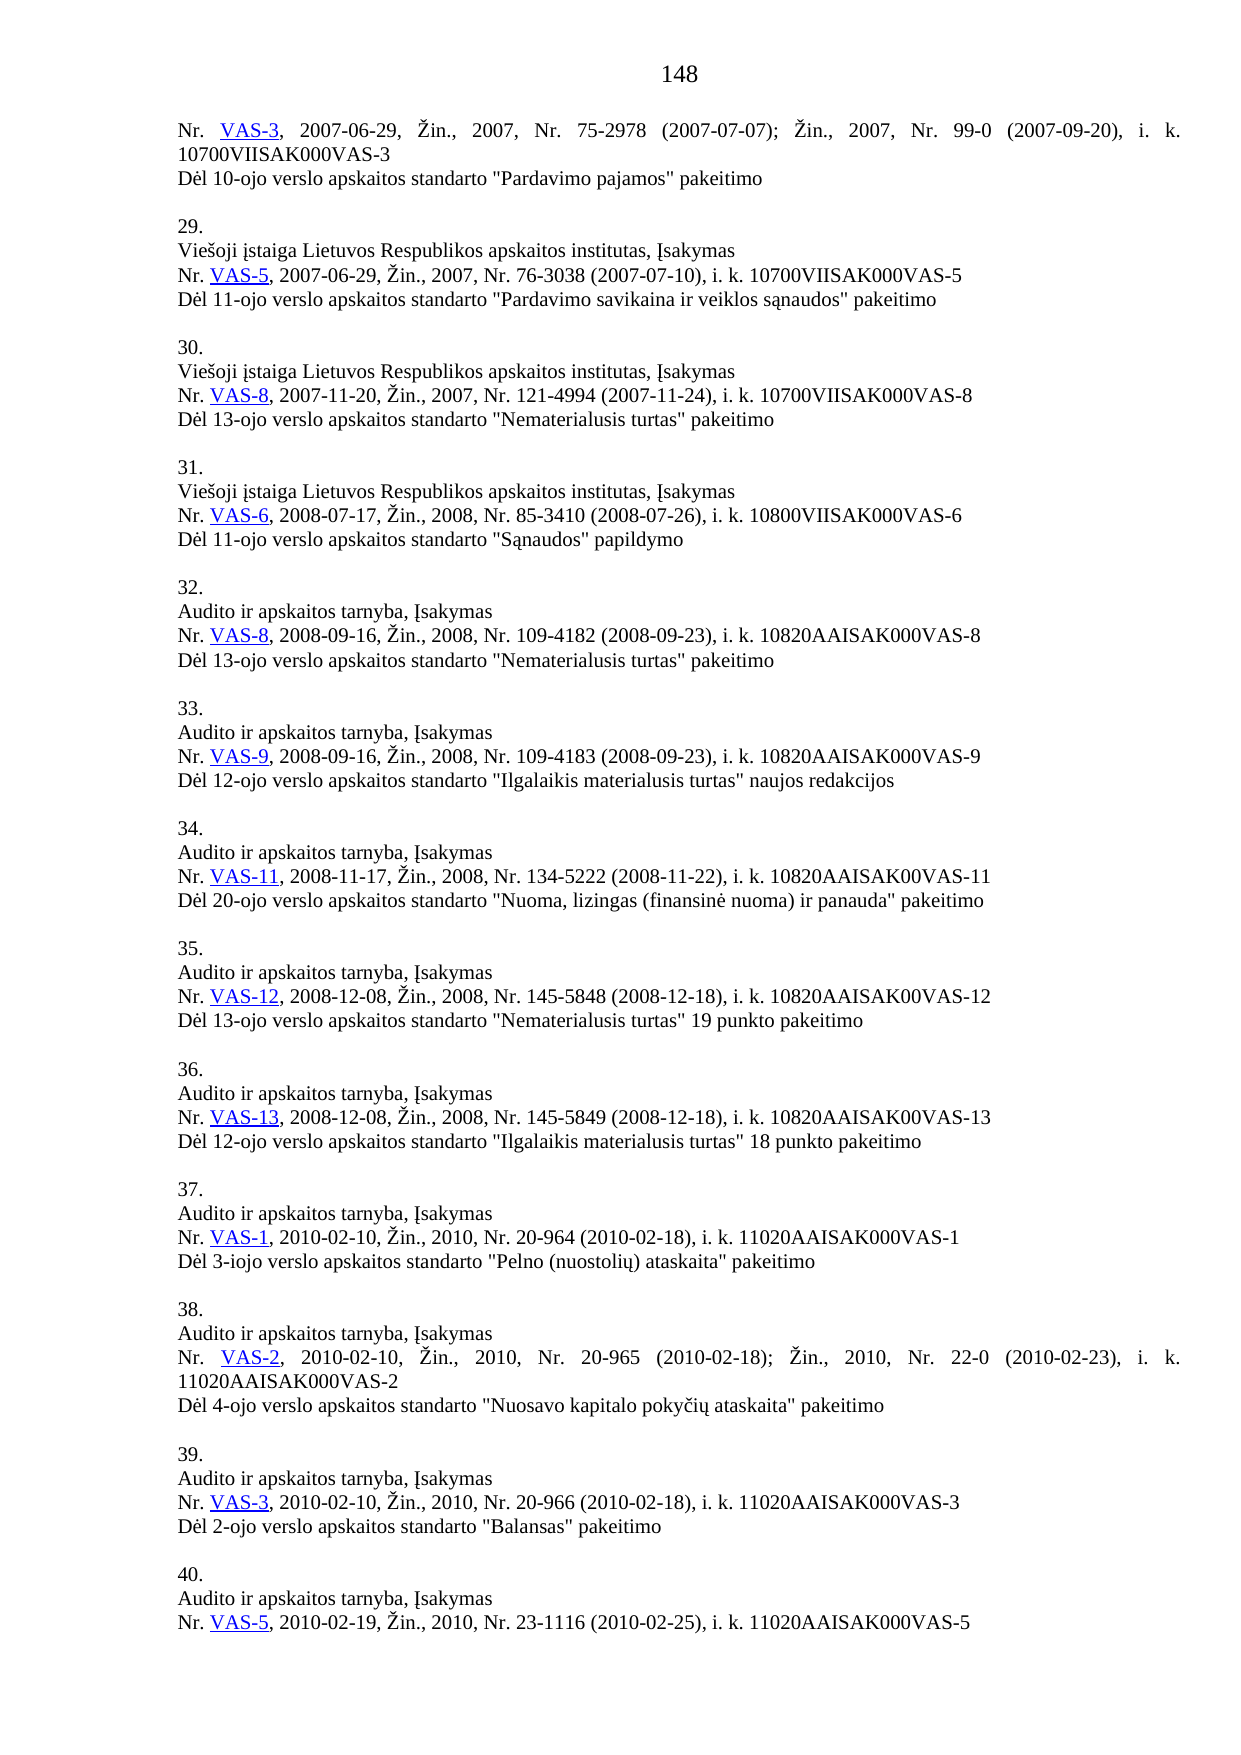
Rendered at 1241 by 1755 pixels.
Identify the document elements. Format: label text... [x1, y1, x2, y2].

text Dėl 4-ojo verslo apskaitos standarto "Nuosavo kapitalo pokyčių ataskaita" pakeitimo [177, 1393, 1181, 1417]
text Nr. VAS-5, 2010-02-19, Žin., 2010, Nr. 23-1116 (2010-02-25), i. k. 11020AAISAK000VAS-5 [177, 1610, 1181, 1634]
text 38. [177, 1297, 1181, 1321]
text 31. [177, 455, 1181, 479]
text Viešoji įstaiga Lietuvos Respublikos apskaitos institutas, Įsakymas [177, 238, 1181, 262]
text Viešoji įstaiga Lietuvos Respublikos apskaitos institutas, Įsakymas [177, 359, 1181, 383]
text Dėl 13-ojo verslo apskaitos standarto "Nematerialusis turtas" pakeitimo [177, 407, 1181, 431]
text Dėl 20-ojo verslo apskaitos standarto "Nuoma, lizingas (finansinė nuoma) ir panauda" pakeitimo [177, 888, 1181, 912]
text Nr. VAS-8, 2008-09-16, Žin., 2008, Nr. 109-4182 (2008-09-23), i. k. 10820AAISAK000VAS-8 [177, 623, 1181, 647]
text Nr. VAS-13, 2008-12-08, Žin., 2008, Nr. 145-5849 (2008-12-18), i. k. 10820AAISAK00VAS-13 [177, 1105, 1181, 1129]
text Nr. VAS-5, 2007-06-29, Žin., 2007, Nr. 76-3038 (2007-07-10), i. k. 10700VIISAK000VAS-5 [177, 262, 1181, 287]
text Nr. VAS-3, 2010-02-10, Žin., 2010, Nr. 20-966 (2010-02-18), i. k. 11020AAISAK000VAS-3 [177, 1490, 1181, 1514]
text 37. [177, 1177, 1181, 1201]
text Nr. VAS-3, 2007-06-29, Žin., 2007, Nr. 75-2978 (2007-07-07); Žin., 2007, Nr. 99-0 (2007-09-20), i. k. 10700VIISAK000VAS-3 [177, 118, 1181, 166]
text Dėl 13-ojo verslo apskaitos standarto "Nematerialusis turtas" 19 punkto pakeitimo [177, 1008, 1181, 1032]
text Audito ir apskaitos tarnyba, Įsakymas [177, 720, 1181, 744]
text 36. [177, 1057, 1181, 1081]
text Nr. VAS-6, 2008-07-17, Žin., 2008, Nr. 85-3410 (2008-07-26), i. k. 10800VIISAK000VAS-6 [177, 503, 1181, 527]
text Audito ir apskaitos tarnyba, Įsakymas [177, 1321, 1181, 1345]
text 39. [177, 1442, 1181, 1466]
text 30. [177, 335, 1181, 359]
text Audito ir apskaitos tarnyba, Įsakymas [177, 1586, 1181, 1610]
text Nr. VAS-12, 2008-12-08, Žin., 2008, Nr. 145-5848 (2008-12-18), i. k. 10820AAISAK00VAS-12 [177, 984, 1181, 1008]
text Dėl 2-ojo verslo apskaitos standarto "Balansas" pakeitimo [177, 1514, 1181, 1538]
text Dėl 13-ojo verslo apskaitos standarto "Nematerialusis turtas" pakeitimo [177, 647, 1181, 672]
text Dėl 12-ojo verslo apskaitos standarto "Ilgalaikis materialusis turtas" naujos redakcijos [177, 768, 1181, 792]
text Audito ir apskaitos tarnyba, Įsakymas [177, 1201, 1181, 1225]
text 35. [177, 936, 1181, 960]
text Audito ir apskaitos tarnyba, Įsakymas [177, 840, 1181, 864]
text Nr. VAS-2, 2010-02-10, Žin., 2010, Nr. 20-965 (2010-02-18); Žin., 2010, Nr. 22-0 (2010-02-23), i. k. 11020AAISAK000VAS-2 [177, 1345, 1181, 1393]
text Audito ir apskaitos tarnyba, Įsakymas [177, 1466, 1181, 1490]
text 34. [177, 816, 1181, 840]
text Dėl 11-ojo verslo apskaitos standarto "Sąnaudos" papildymo [177, 527, 1181, 551]
text 32. [177, 575, 1181, 599]
text Nr. VAS-8, 2007-11-20, Žin., 2007, Nr. 121-4994 (2007-11-24), i. k. 10700VIISAK000VAS-8 [177, 383, 1181, 407]
text 29. [177, 214, 1181, 238]
text Dėl 3-iojo verslo apskaitos standarto "Pelno (nuostolių) ataskaita" pakeitimo [177, 1249, 1181, 1273]
text Viešoji įstaiga Lietuvos Respublikos apskaitos institutas, Įsakymas [177, 479, 1181, 503]
text Dėl 12-ojo verslo apskaitos standarto "Ilgalaikis materialusis turtas" 18 punkto pakeitimo [177, 1129, 1181, 1153]
text 40. [177, 1562, 1181, 1586]
text Nr. VAS-1, 2010-02-10, Žin., 2010, Nr. 20-964 (2010-02-18), i. k. 11020AAISAK000VAS-1 [177, 1225, 1181, 1249]
text Nr. VAS-9, 2008-09-16, Žin., 2008, Nr. 109-4183 (2008-09-23), i. k. 10820AAISAK000VAS-9 [177, 744, 1181, 768]
text 33. [177, 696, 1181, 720]
text Dėl 10-ojo verslo apskaitos standarto "Pardavimo pajamos" pakeitimo [177, 166, 1181, 190]
text Audito ir apskaitos tarnyba, Įsakymas [177, 1081, 1181, 1105]
text Nr. VAS-11, 2008-11-17, Žin., 2008, Nr. 134-5222 (2008-11-22), i. k. 10820AAISAK00VAS-11 [177, 864, 1181, 888]
text Audito ir apskaitos tarnyba, Įsakymas [177, 960, 1181, 984]
text Dėl 11-ojo verslo apskaitos standarto "Pardavimo savikaina ir veiklos sąnaudos" pakeitimo [177, 287, 1181, 311]
text Audito ir apskaitos tarnyba, Įsakymas [177, 599, 1181, 623]
